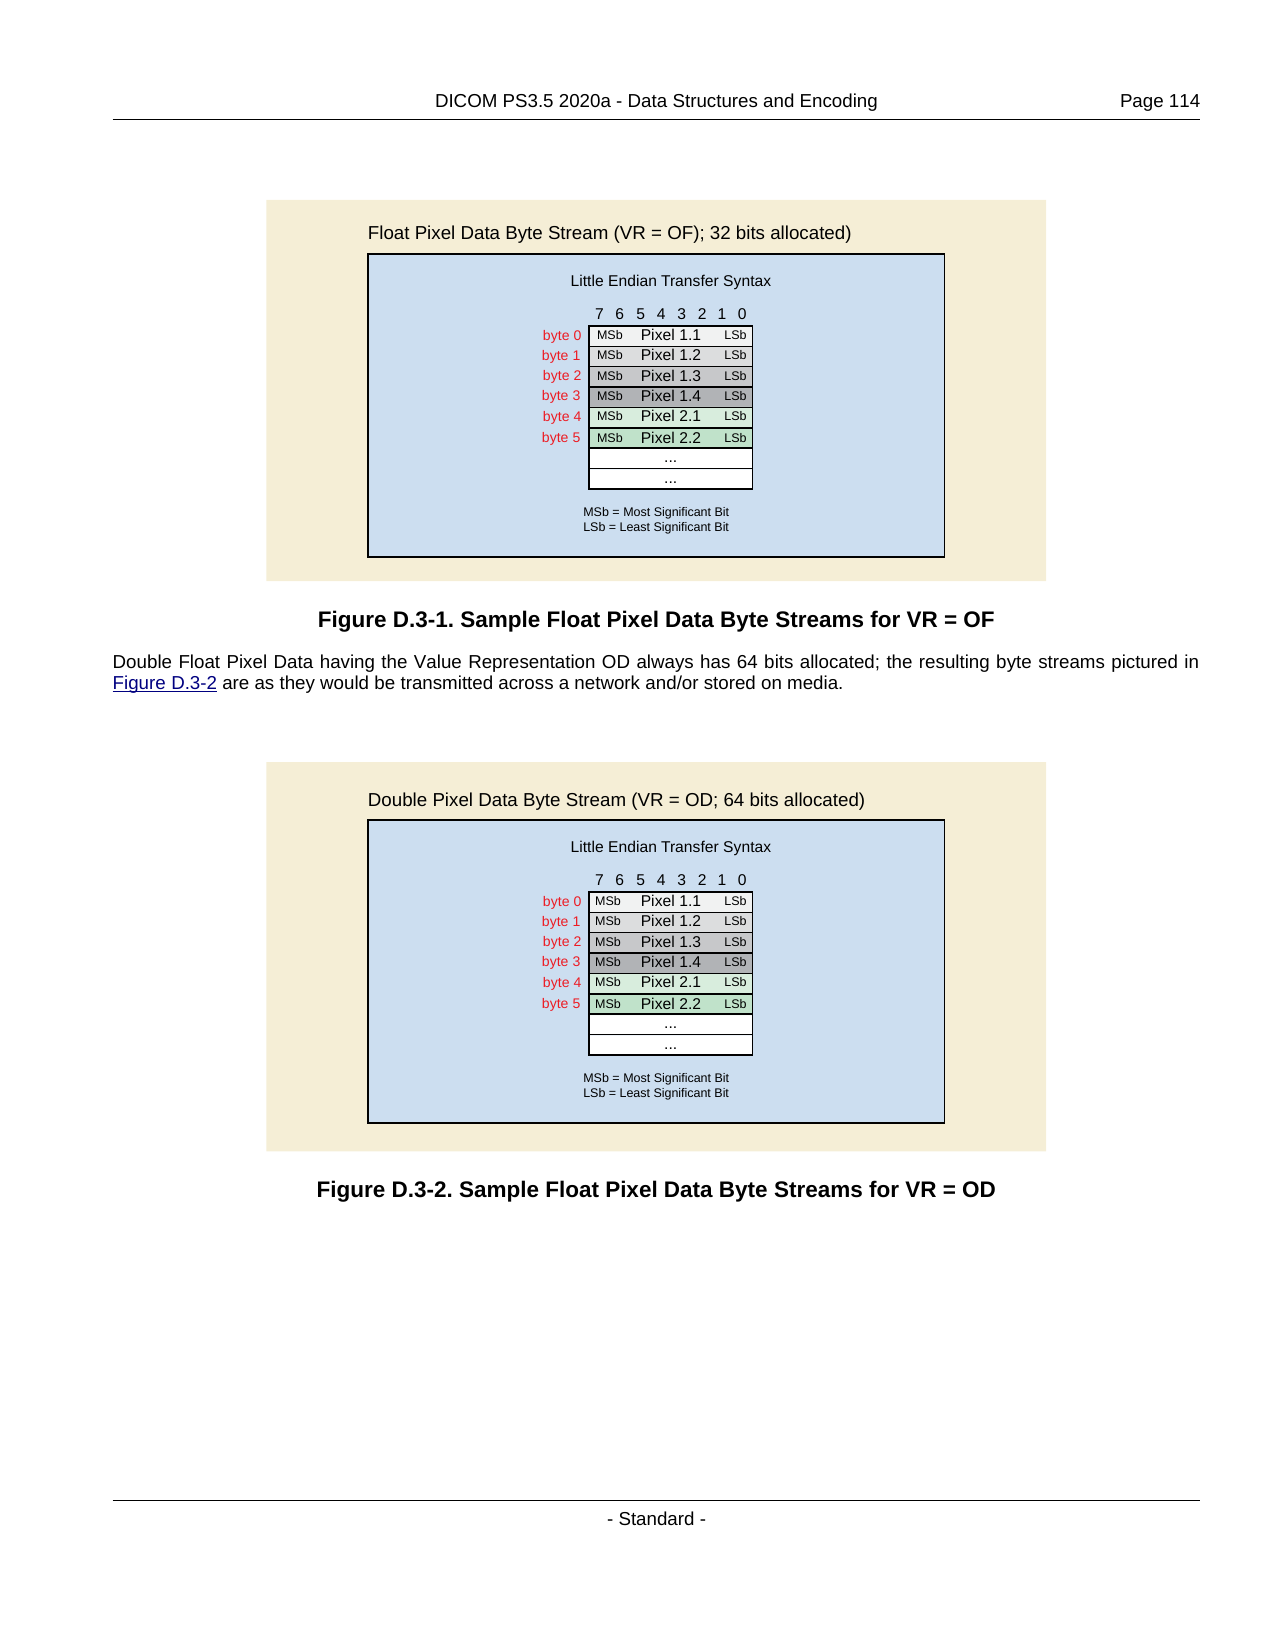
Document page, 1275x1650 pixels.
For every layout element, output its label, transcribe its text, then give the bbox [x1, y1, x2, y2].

text Figure D.3-1. Sample Float Pixel Data Byte Streams for VR = OF [112, 606, 1200, 632]
text Double Float Pixel Data having the Value Representation OD always has 64 bits allocated; the resulting byte streams pictured in Figure D.3-2 are as they would be transmitted across a network and/or stored on media. [112, 650, 1200, 693]
text Figure D.3-2. Sample Float Pixel Data Byte Streams for VR = OD [112, 1176, 1200, 1202]
